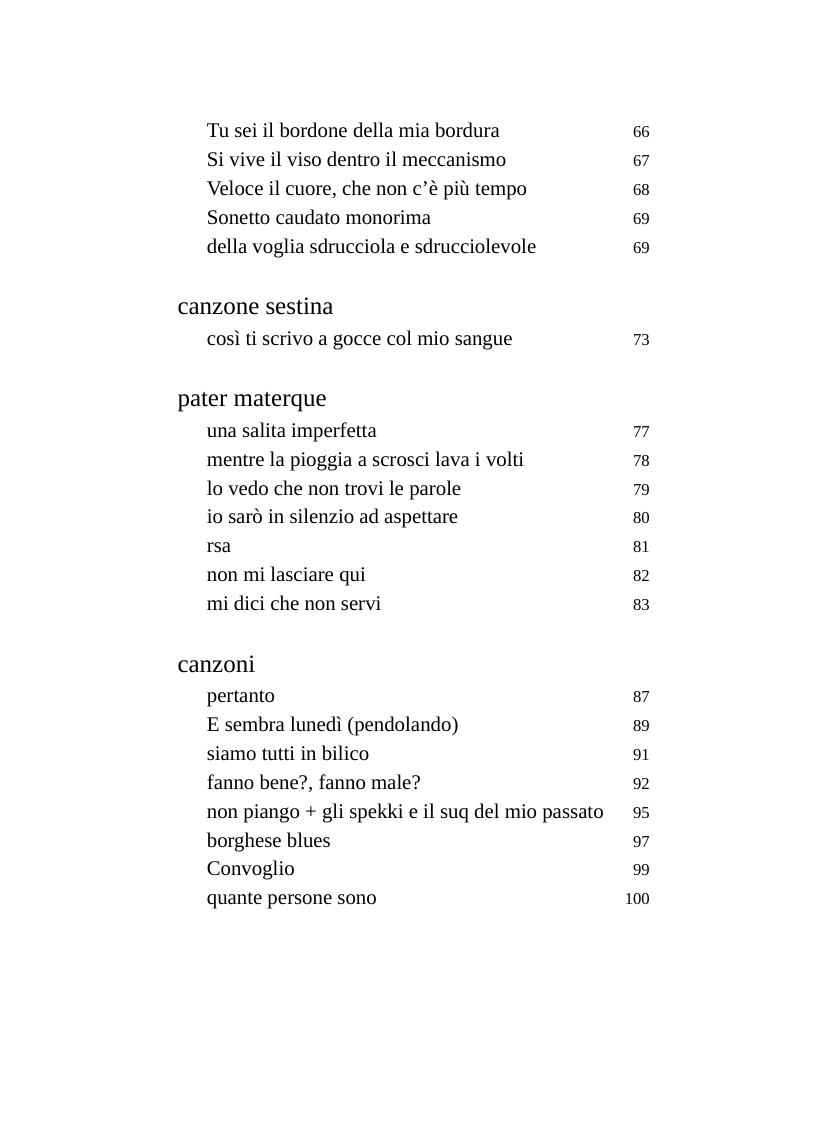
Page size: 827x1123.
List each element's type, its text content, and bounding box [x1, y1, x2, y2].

text Tu sei il bordone della mia bordura 66 [118, 118, 709, 142]
text borghese blues 97 [118, 827, 709, 852]
text Sonetto caudato monorima 69 [118, 205, 709, 229]
text non piango + gli spekki e il suq del mio passato 95 [118, 799, 709, 823]
text Si vive il viso dentro il meccanismo 67 [118, 147, 709, 171]
text canzoni [118, 649, 709, 677]
text fanno bene?, fanno male? 92 [118, 770, 709, 794]
text quante persone sono 100 [118, 885, 709, 909]
text pater materque [118, 383, 709, 412]
text Veloce il cuore, che non c’è più tempo 68 [118, 176, 709, 200]
text lo vedo che non trovi le parole 79 [118, 476, 709, 500]
text così ti scrivo a gocce col mio sangue 73 [118, 326, 709, 350]
text una salita imperfetta 77 [118, 418, 709, 442]
text rsa 81 [118, 533, 709, 557]
text mentre la pioggia a scrosci lava i volti 78 [118, 447, 709, 471]
text E sembra lunedì (pendolando) 89 [118, 712, 709, 736]
text non mi lasciare qui 82 [118, 562, 709, 586]
text siamo tutti in bilico 91 [118, 741, 709, 765]
text mi dici che non servi 83 [118, 591, 709, 615]
text pertanto 87 [118, 683, 709, 707]
text Convoglio 99 [118, 856, 709, 880]
text della voglia sdrucciola e sdrucciolevole 69 [118, 233, 709, 258]
text io sarò in silenzio ad aspettare 80 [118, 504, 709, 528]
text canzone sestina [118, 291, 709, 320]
